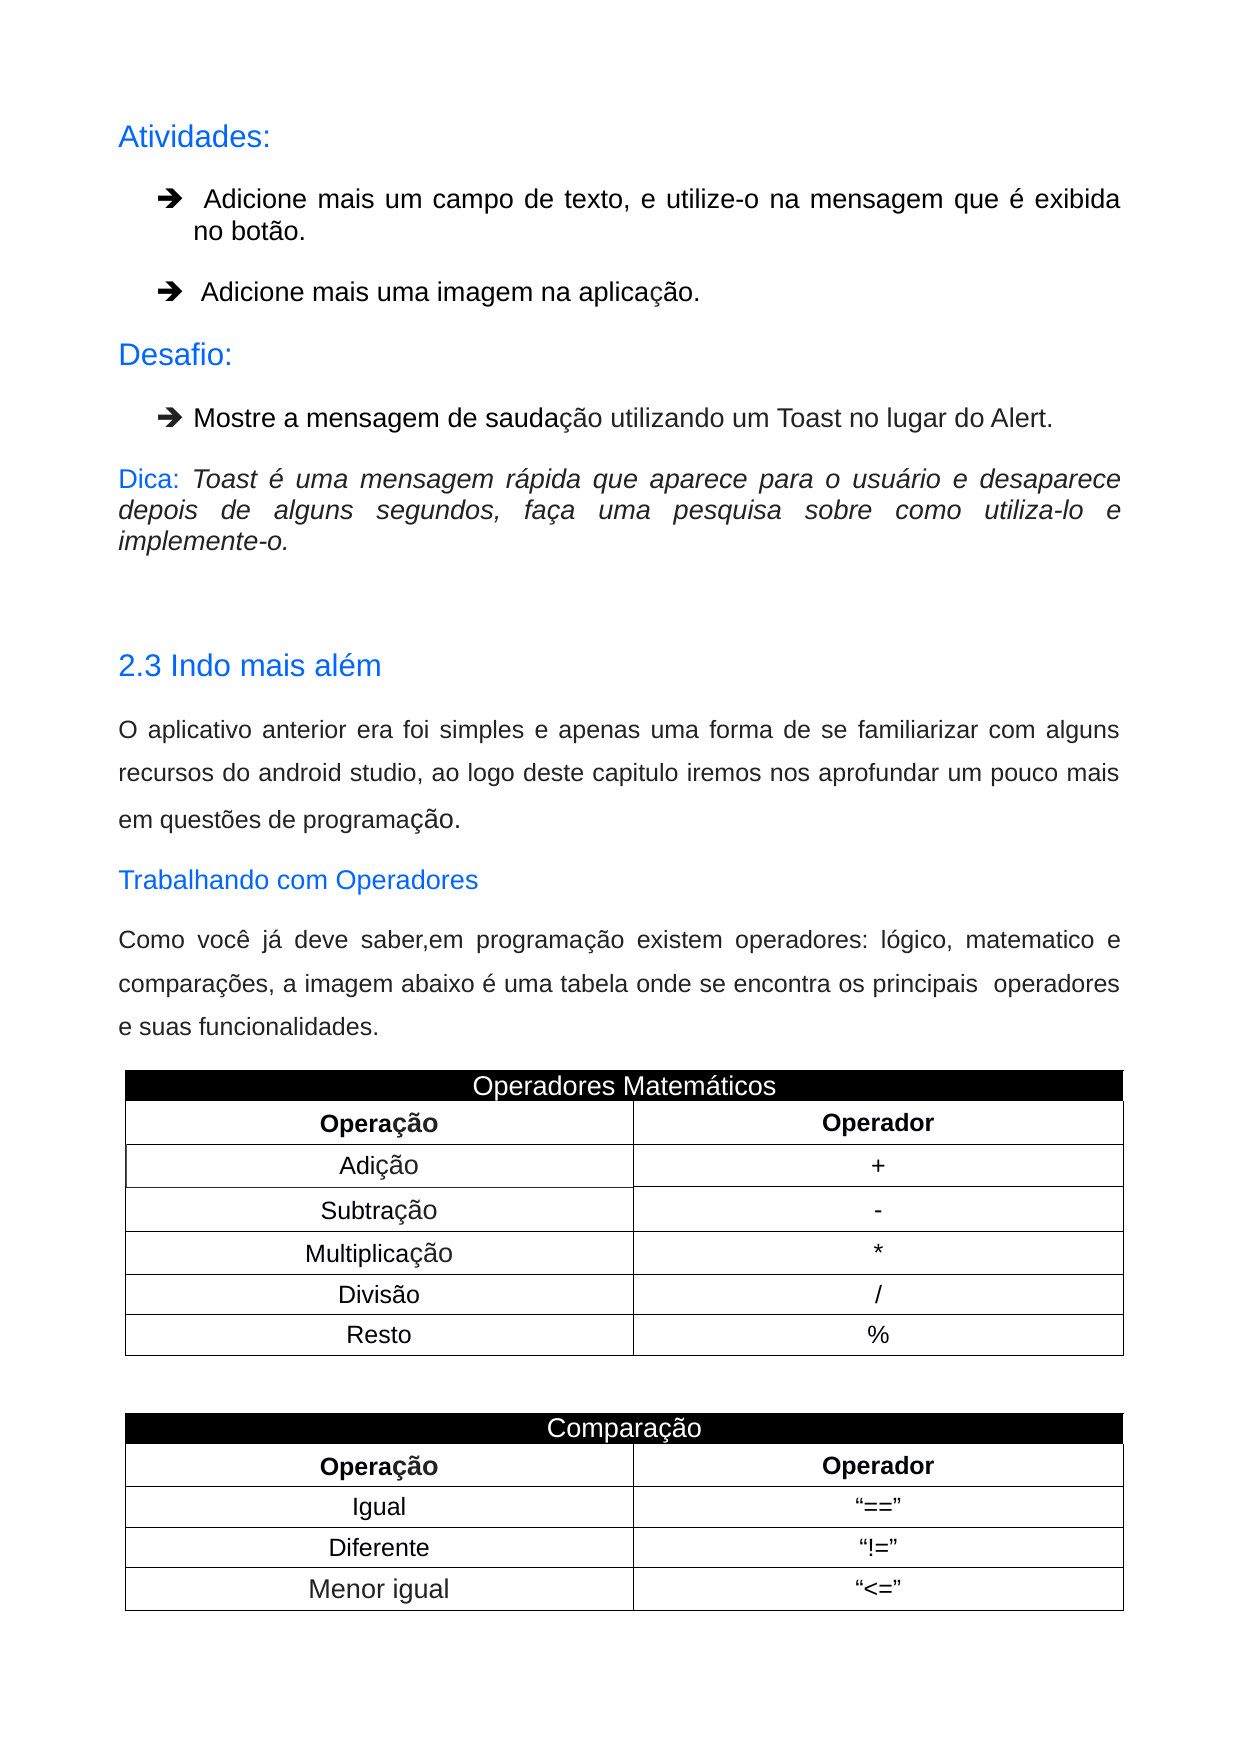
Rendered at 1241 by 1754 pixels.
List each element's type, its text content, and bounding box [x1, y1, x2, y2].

list Adicione mais uma imagem na aplicação. [156, 276, 1122, 307]
table_cell * [634, 1232, 1123, 1274]
text Desafio: [118, 336, 1122, 372]
text 2.3 Indo mais além [118, 647, 1122, 683]
list Mostre a mensagem de saudação utilizando um Toast no lugar do Alert. [156, 402, 1122, 433]
table_cell Operador [634, 1101, 1123, 1143]
table_cell + [634, 1145, 1123, 1186]
table_cell Menor igual [126, 1568, 633, 1610]
table_cell Diferente [126, 1528, 633, 1567]
table_cell Multiplicação [126, 1232, 633, 1274]
text Trabalhando com Operadores [118, 864, 1122, 895]
table_header Operadores Matemáticos [126, 1071, 1123, 1101]
table_cell % [634, 1315, 1123, 1354]
table_cell “<=” [634, 1568, 1123, 1610]
table_cell Igual [126, 1487, 633, 1527]
table_cell “!=” [634, 1528, 1123, 1567]
table_cell Resto [126, 1315, 633, 1354]
text Dica: Toast é uma mensagem rápida que aparece para o usuário e desaparece depois de alguns segundos, faça uma pesquisa sobre como utiliza-lo e implemente-o. [118, 463, 1122, 556]
table_header Comparação [126, 1414, 1123, 1444]
table_cell Operação [126, 1444, 633, 1486]
table_cell Operação [126, 1101, 633, 1143]
table_cell / [634, 1275, 1123, 1314]
table_cell Subtração [126, 1189, 633, 1231]
text O aplicativo anterior era foi simples e apenas uma forma de se familiarizar com alguns recursos do android studio, ao logo deste capitulo iremos nos aprofundar um pouco mais em questões de programação. [118, 715, 1122, 834]
table_cell Adição [127, 1145, 633, 1186]
text Atividades: [118, 118, 1122, 154]
list Adicione mais um campo de texto, e utilize-o na mensagem que é exibida no botão. [156, 183, 1122, 246]
text Como você já deve saber,em programação existem operadores: lógico, matematico e comparações, a imagem abaixo é uma tabela onde se encontra os principais operadores e suas funcionalidades. [118, 926, 1122, 1041]
table_cell - [634, 1187, 1123, 1231]
table_cell “==” [634, 1487, 1123, 1527]
table_cell Operador [634, 1444, 1123, 1486]
table_cell Divisão [126, 1275, 633, 1314]
